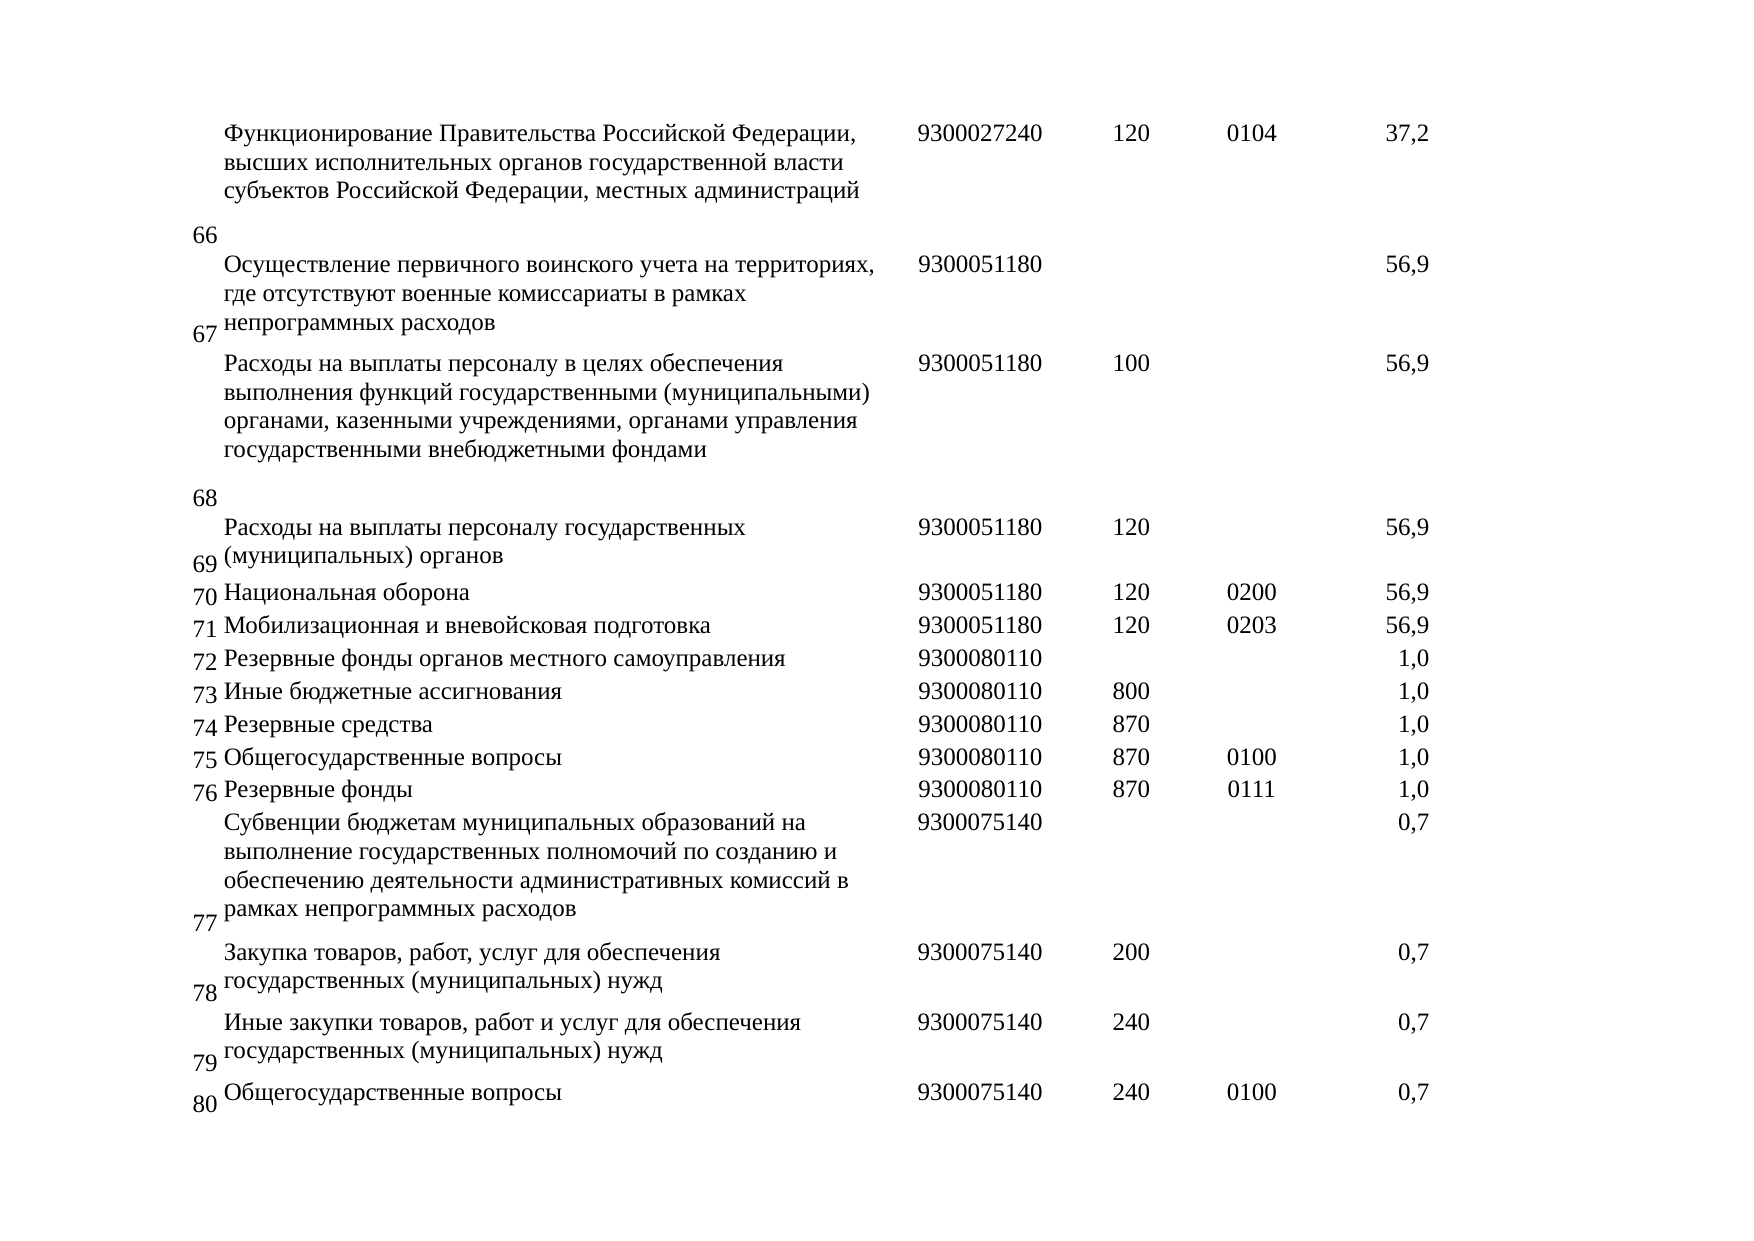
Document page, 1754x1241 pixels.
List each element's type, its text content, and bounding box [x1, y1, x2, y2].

table_cell Расходы на выплаты персоналу в целях обеспечения выполнения функций государственными (муниципальными) органами, казенными учреждениями, органами управления государственными внебюджетными фондами [220, 348, 887, 512]
table_cell 0111 [1190, 774, 1313, 807]
table_cell Субвенции бюджетам муниципальных образований на выполнение государственных полномочий по созданию и обеспечению деятельности административных комиссий в рамках непрограммных расходов [220, 807, 887, 937]
table_cell 0100 [1190, 742, 1313, 774]
table_cell 69 [115, 512, 220, 577]
table_cell 67 [115, 249, 220, 348]
table_cell 9300075140 [888, 937, 1072, 1007]
table_cell 68 [115, 348, 220, 512]
table_cell 56,9 [1314, 610, 1432, 643]
table_cell [1190, 512, 1313, 577]
table_cell Иные закупки товаров, работ и услуг для обеспечения государственных (муниципальных) нужд [220, 1007, 887, 1077]
table_cell 1,0 [1314, 676, 1432, 709]
table_cell 9300080110 [888, 742, 1072, 774]
table_cell Общегосударственные вопросы [220, 742, 887, 774]
table_cell 9300075140 [888, 1077, 1072, 1117]
table_cell Расходы на выплаты персоналу государственных (муниципальных) органов [220, 512, 887, 577]
table_cell 0,7 [1314, 1077, 1432, 1117]
table_cell 76 [115, 774, 220, 807]
table_cell [1073, 249, 1189, 348]
table_cell 56,9 [1314, 512, 1432, 577]
table_cell [1190, 249, 1313, 348]
table_cell 800 [1073, 676, 1189, 709]
table_cell [1190, 348, 1313, 512]
table_cell 9300051180 [888, 512, 1072, 577]
table_cell 240 [1073, 1007, 1189, 1077]
table_cell [1190, 676, 1313, 709]
table_cell 80 [115, 1077, 220, 1117]
table_cell [1073, 807, 1189, 937]
table_cell Резервные фонды [220, 774, 887, 807]
table_cell 240 [1073, 1077, 1189, 1117]
table_cell 9300075140 [888, 1007, 1072, 1077]
table_cell 200 [1073, 937, 1189, 1007]
table_cell [1073, 643, 1189, 676]
table_cell 870 [1073, 774, 1189, 807]
table_cell 0100 [1190, 1077, 1313, 1117]
table_cell 72 [115, 643, 220, 676]
table_cell 74 [115, 709, 220, 742]
table_cell Иные бюджетные ассигнования [220, 676, 887, 709]
table_cell 100 [1073, 348, 1189, 512]
table_cell 0,7 [1314, 1007, 1432, 1077]
table_cell Общегосударственные вопросы [220, 1077, 887, 1117]
table_cell [1190, 807, 1313, 937]
table_cell Национальная оборона [220, 578, 887, 610]
table_cell Резервные средства [220, 709, 887, 742]
table_cell 870 [1073, 709, 1189, 742]
table_cell Резервные фонды органов местного самоуправления [220, 643, 887, 676]
table_cell 9300027240 [888, 118, 1072, 249]
table_cell 78 [115, 937, 220, 1007]
table_cell [1190, 937, 1313, 1007]
table_cell 9300080110 [888, 709, 1072, 742]
table_cell 0104 [1190, 118, 1313, 249]
table_cell 120 [1073, 578, 1189, 610]
table_cell 73 [115, 676, 220, 709]
table_cell 9300051180 [888, 249, 1072, 348]
table_cell 70 [115, 578, 220, 610]
table_cell 0,7 [1314, 807, 1432, 937]
table_cell 79 [115, 1007, 220, 1077]
table_cell 75 [115, 742, 220, 774]
table_cell 0,7 [1314, 937, 1432, 1007]
table_cell 9300051180 [888, 610, 1072, 643]
table_cell 0203 [1190, 610, 1313, 643]
table_cell Функционирование Правительства Российской Федерации, высших исполнительных органов государственной власти субъектов Российской Федерации, местных администраций [220, 118, 887, 249]
table_cell 1,0 [1314, 709, 1432, 742]
table_cell 66 [115, 118, 220, 249]
table_cell 120 [1073, 512, 1189, 577]
table_cell Мобилизационная и вневойсковая подготовка [220, 610, 887, 643]
table_cell 0200 [1190, 578, 1313, 610]
table_cell 9300080110 [888, 774, 1072, 807]
table_cell 1,0 [1314, 774, 1432, 807]
table_cell 870 [1073, 742, 1189, 774]
table_cell 9300051180 [888, 578, 1072, 610]
table_cell 71 [115, 610, 220, 643]
table_cell 56,9 [1314, 249, 1432, 348]
table_cell 120 [1073, 610, 1189, 643]
table_cell [1190, 709, 1313, 742]
table_cell 37,2 [1314, 118, 1432, 249]
table_cell 56,9 [1314, 578, 1432, 610]
table_cell 9300080110 [888, 643, 1072, 676]
table_cell 56,9 [1314, 348, 1432, 512]
table_cell 9300080110 [888, 676, 1072, 709]
table_cell 9300075140 [888, 807, 1072, 937]
table_cell 1,0 [1314, 742, 1432, 774]
table_cell 77 [115, 807, 220, 937]
table_cell Осуществление первичного воинского учета на территориях, где отсутствуют военные комиссариаты в рамках непрограммных расходов [220, 249, 887, 348]
table_cell [1190, 643, 1313, 676]
table_cell 9300051180 [888, 348, 1072, 512]
table_cell Закупка товаров, работ, услуг для обеспечения государственных (муниципальных) нужд [220, 937, 887, 1007]
table_cell 120 [1073, 118, 1189, 249]
table_cell 1,0 [1314, 643, 1432, 676]
table_cell [1190, 1007, 1313, 1077]
